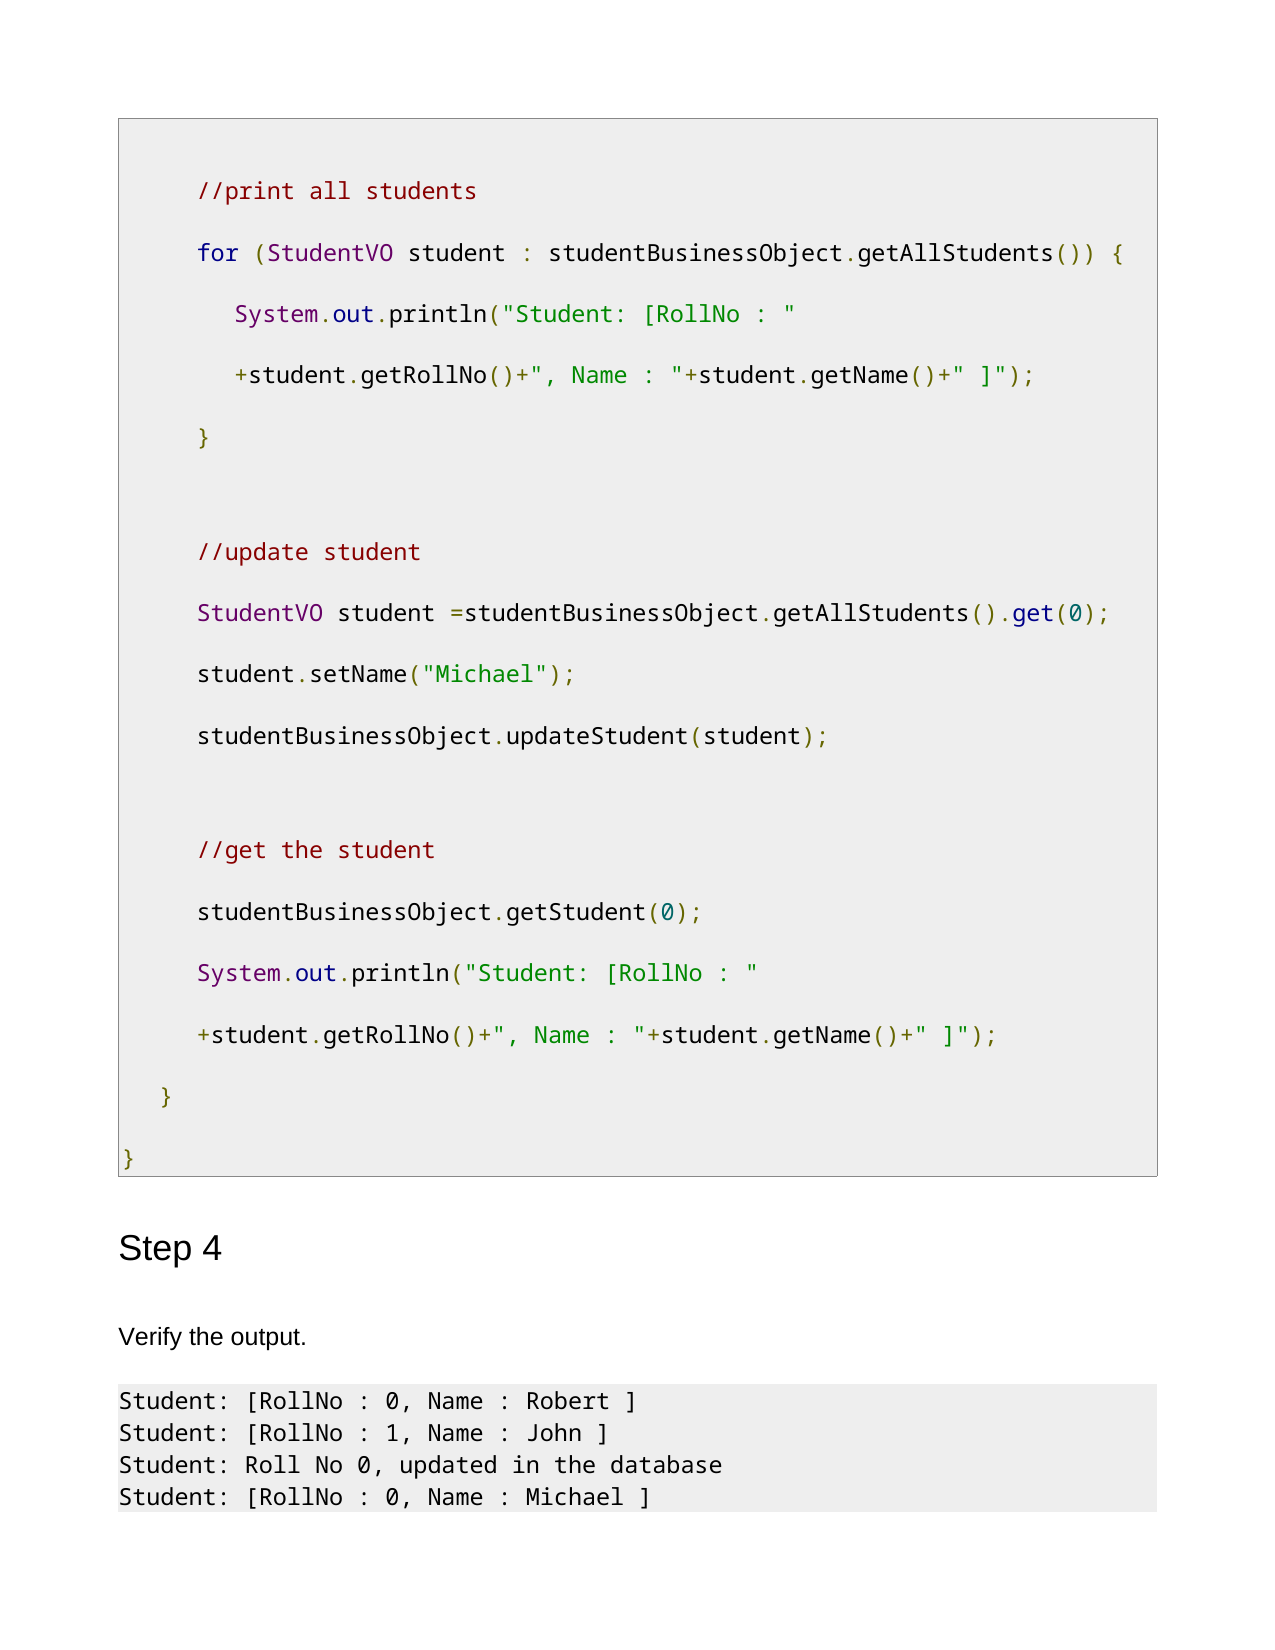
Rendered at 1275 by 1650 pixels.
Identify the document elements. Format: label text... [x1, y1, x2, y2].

text } [119, 1076, 1157, 1112]
text Student: [RollNo : 1, Name : John ] [118, 1416, 1157, 1448]
text for (StudentVO student : studentBusinessObject.getAllStudents()) { [119, 233, 1157, 268]
text //update student [119, 532, 1157, 567]
text +student.getRollNo()+", Name : "+student.getName()+" ]"); [119, 356, 1157, 391]
subtitle Step 4 [118, 1227, 1157, 1268]
text Verify the output. [118, 1322, 1157, 1351]
text //get the student [119, 831, 1157, 866]
text student.setName("Michael"); [119, 654, 1157, 690]
text studentBusinessObject.getStudent(0); [119, 892, 1157, 927]
text System.out.println("Student: [RollNo : " [119, 953, 1157, 989]
text System.out.println("Student: [RollNo : " [119, 294, 1157, 329]
text Student: [RollNo : 0, Name : Michael ] [118, 1480, 1157, 1512]
text studentBusinessObject.updateStudent(student); [119, 716, 1157, 751]
text +student.getRollNo()+", Name : "+student.getName()+" ]"); [119, 1015, 1157, 1050]
text } [119, 1138, 1157, 1176]
text Student: [RollNo : 0, Name : Robert ] [118, 1384, 1157, 1416]
text } [119, 417, 1157, 452]
text StudentVO student =studentBusinessObject.getAllStudents().get(0); [119, 593, 1157, 628]
text Student: Roll No 0, updated in the database [118, 1448, 1157, 1480]
text //print all students [119, 171, 1157, 206]
